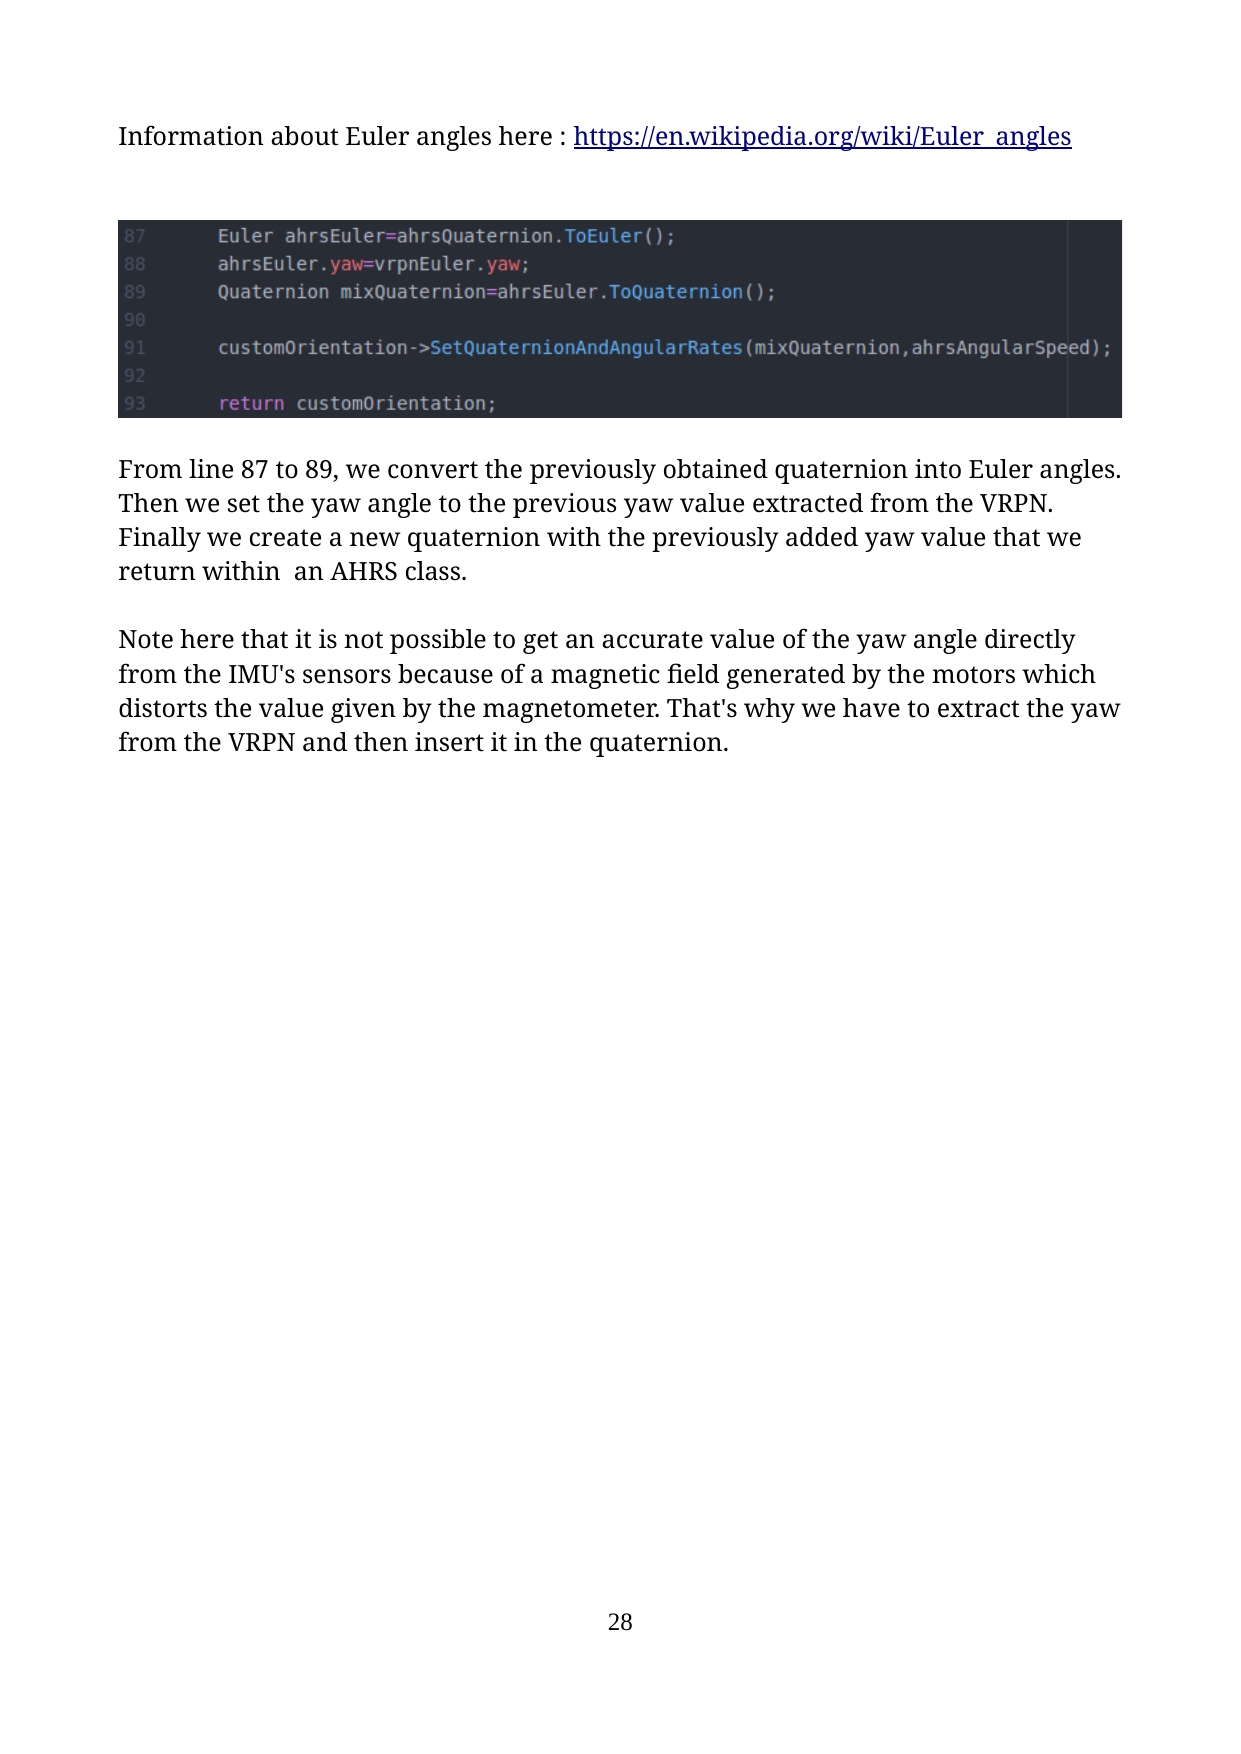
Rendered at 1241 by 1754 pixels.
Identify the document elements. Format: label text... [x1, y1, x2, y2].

text Note here that it is not possible to get an accurate value of the yaw angle directly from the IMU's sensors because of a magnetic field generated by the motors which distorts the value given by the magnetometer. That's why we have to extract the yaw from the VRPN and then insert it in the quaternion. [118, 622, 1122, 758]
picture [118, 220, 1123, 418]
text From line 87 to 89, we convert the previously obtained quaternion into Euler angles. [118, 452, 1122, 486]
text Then we set the yaw angle to the previous yaw value extracted from the VRPN. [118, 486, 1122, 520]
text Finally we create a new quaternion with the previously added yaw value that we return within an AHRS class. [118, 520, 1122, 588]
text Information about Euler angles here : https://en.wikipedia.org/wiki/Euler_angles [118, 118, 1122, 152]
